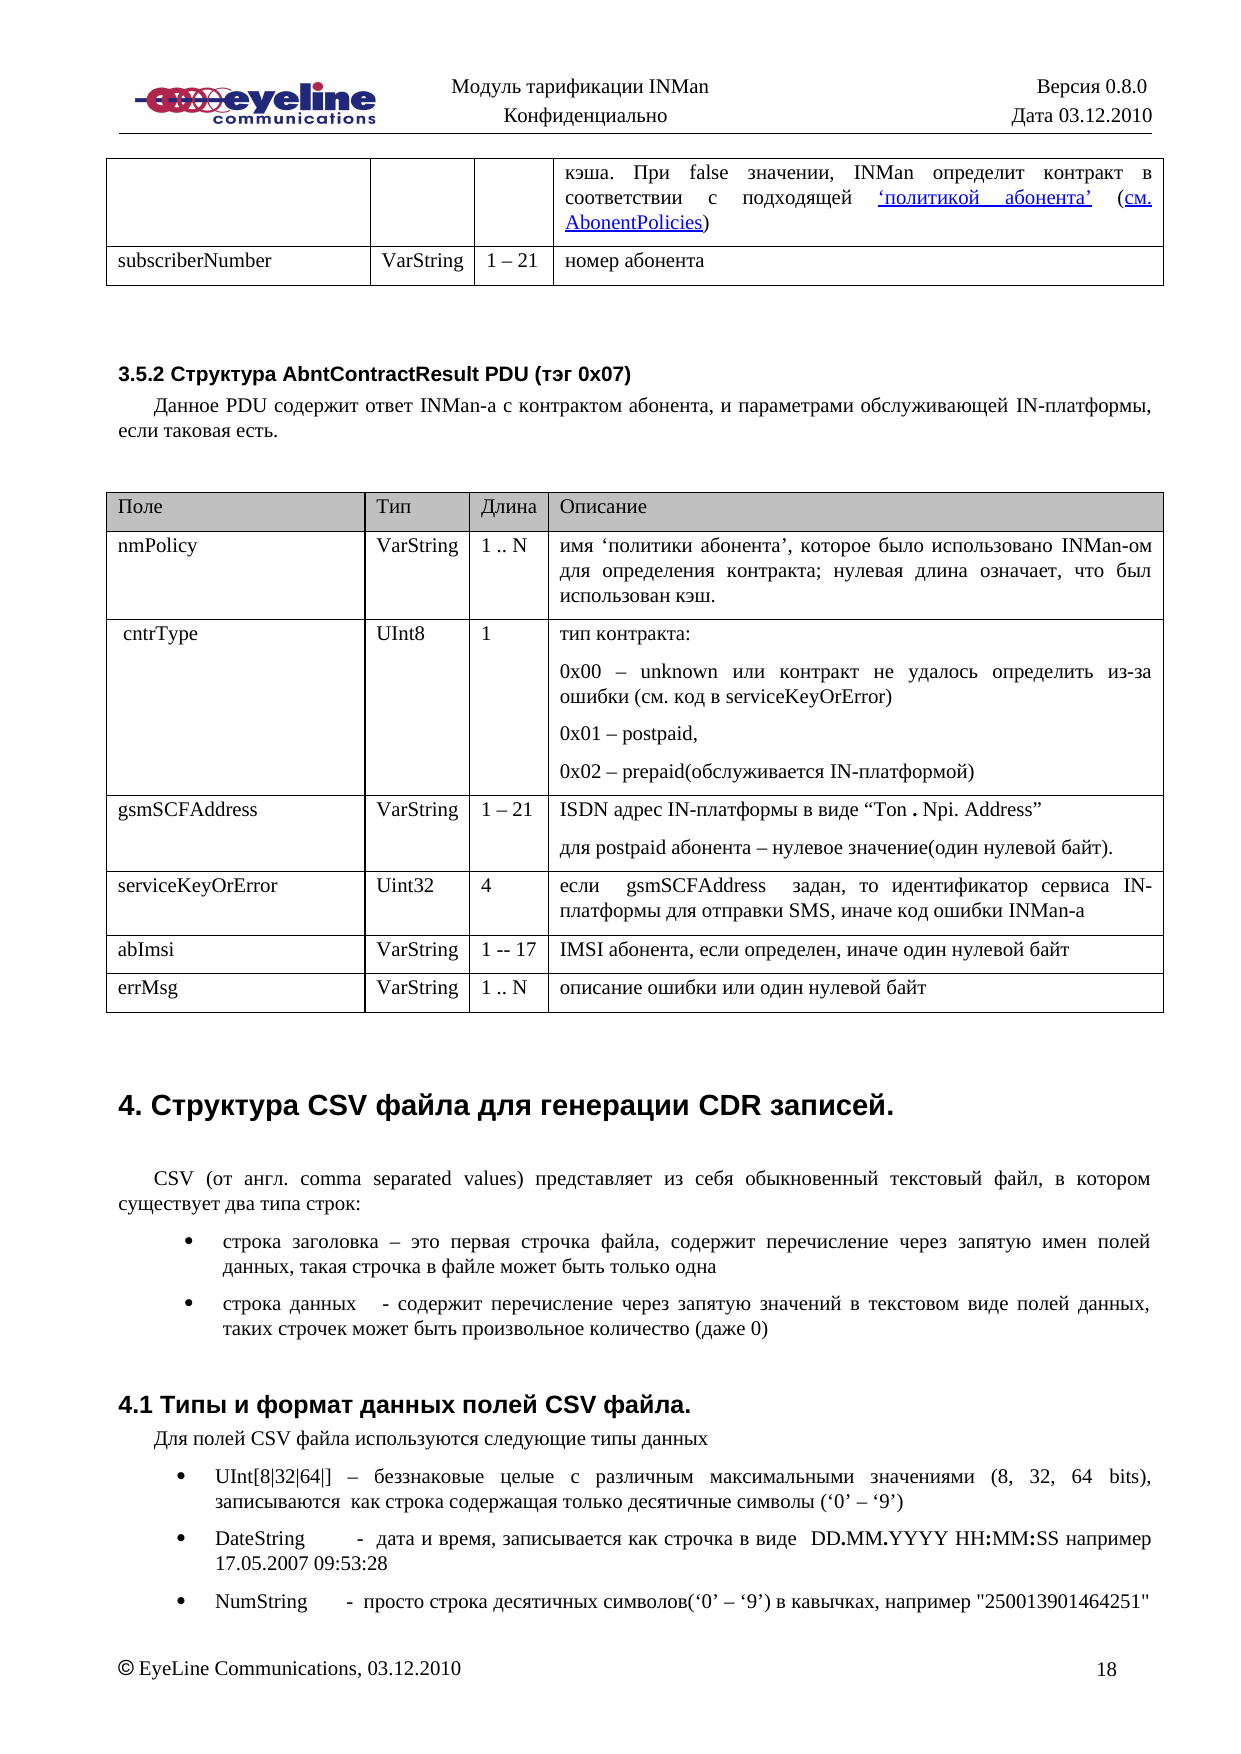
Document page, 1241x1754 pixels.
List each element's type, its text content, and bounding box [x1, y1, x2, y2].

table_cell [107, 159, 370, 246]
text Для полей CSV файла используются следующие типы данных [118, 1425, 1151, 1450]
table_cell VarString [366, 532, 469, 619]
table_cell тип контракта: 0x00 – unknown или контракт не удалось определить из-за ошибки (см. код в serviceKeyOrError) 0x01 – postpaid, 0x02 – prepaid(обслуживается IN-платформой) [549, 620, 1163, 795]
table_cell кэша. При false значении, INMan определит контракт в соответствии с подходящей ‘политикой абонента’ (см. AbonentPolicies) [554, 159, 1163, 246]
table_cell VarString [366, 974, 469, 1012]
table_header Длина [470, 493, 548, 531]
picture [135, 82, 376, 124]
table_cell UInt8 [366, 620, 469, 795]
table_cell 4 [470, 872, 548, 935]
table_header Тип [366, 493, 469, 531]
table_cell если gsmSCFAddress задан, то идентификатор сервиса IN-платформы для отправки SMS, иначе код ошибки INMan-a [549, 872, 1163, 935]
table_cell VarString [371, 247, 474, 285]
list строка данных - содержит перечисление через запятую значений в текстовом виде полей данных, таких строчек может быть произвольное количество (даже 0) [185, 1290, 1151, 1340]
list строка заголовка – это первая строчка файла, содержит перечисление через запятую имен полей данных, такая строчка в файле может быть только одна [185, 1228, 1151, 1278]
table_cell Uint32 [366, 872, 469, 935]
table_cell 1 – 21 [475, 247, 553, 285]
text CSV (от англ. comma separated values) представляет из себя обыкновенный текстовый файл, в котором существует два типа строк: [118, 1165, 1151, 1215]
table_cell [371, 159, 474, 246]
subtitle Структура AbntContractResult PDU (тэг 0x07) [118, 361, 1151, 386]
table_header Описание [549, 493, 1163, 531]
table_cell gsmSCFAddress [107, 796, 364, 871]
table_cell serviceKeyOrError [107, 872, 364, 935]
table_cell 1 .. N [470, 974, 548, 1012]
table_cell nmPolicy [107, 532, 364, 619]
table_cell cntrType [107, 620, 364, 795]
table_cell abImsi [107, 936, 364, 973]
table_cell [475, 159, 553, 246]
subtitle Структура CSV файла для генерации CDR записей. [118, 1088, 1151, 1121]
list UInt[8|32|64|] – беззнаковые целые с различным максимальными значениями (8, 32, 64 bits), записываются как строка содержащая только десятичные символы (‘0’ – ‘9’) [177, 1463, 1151, 1513]
table_cell описание ошибки или один нулевой байт [549, 974, 1163, 1012]
table_cell 1 [470, 620, 548, 795]
table_cell 1 -- 17 [470, 936, 548, 973]
table_cell subscriberNumber [107, 247, 370, 285]
table_header Поле [107, 493, 364, 531]
table_cell номер абонента [554, 247, 1163, 285]
subtitle Типы и формат данных полей CSV файла. [118, 1390, 1151, 1419]
table_cell 1 .. N [470, 532, 548, 619]
list NumString - просто строка десятичных символов(‘0’ – ‘9’) в кавычках, например "250013901464251" [177, 1588, 1151, 1613]
table_cell 1 – 21 [470, 796, 548, 871]
list DateString - дата и время, записывается как строчка в виде DD.MM.YYYY HH:MM:SS например 17.05.2007 09:53:28 [177, 1525, 1151, 1575]
table_cell имя ‘политики абонента’, которое было использовано INMan-ом для определения контракта; нулевая длина означает, что был использован кэш. [549, 532, 1163, 619]
text Данное PDU содержит ответ INMan-a с контрактом абонента, и параметрами обслуживающей IN-платформы, если таковая есть. [118, 392, 1151, 442]
table_cell VarString [366, 796, 469, 871]
table_cell errMsg [107, 974, 364, 1012]
table_cell ISDN адрес IN-платформы в виде “Ton . Npi. Address” для postpaid абонента – нулевое значение(один нулевой байт). [549, 796, 1163, 871]
table_cell IMSI абонента, если определен, иначе один нулевой байт [549, 936, 1163, 973]
table_cell VarString [366, 936, 469, 973]
